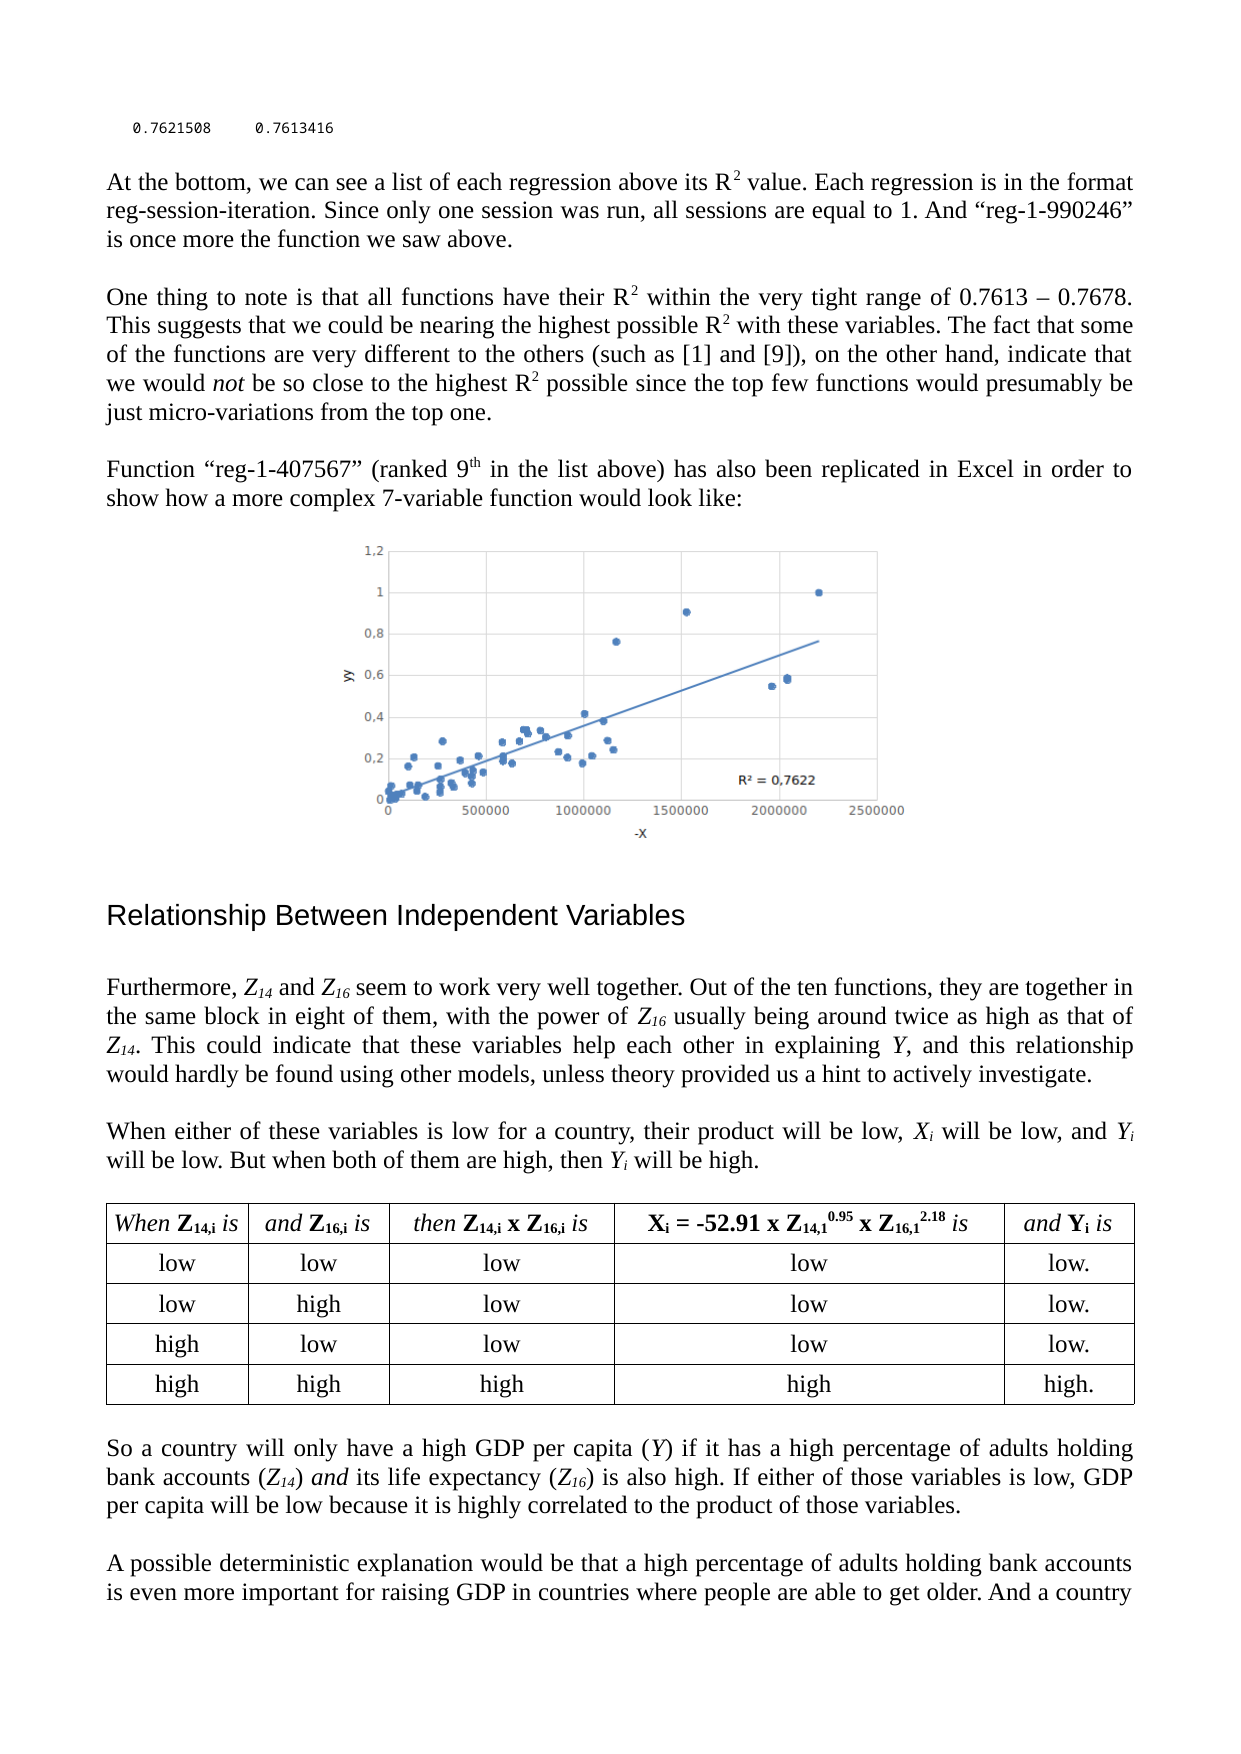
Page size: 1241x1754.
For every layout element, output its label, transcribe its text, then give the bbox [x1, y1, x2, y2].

table_cell low [249, 1324, 389, 1364]
table_cell low [615, 1324, 1004, 1364]
text Function “reg-1-407567” (ranked 9th in the list above) has also been replicated in Excel in order to show how a more complex 7-variable function would look like: [106, 454, 1134, 512]
table_cell high [249, 1365, 389, 1404]
table_cell low. [1005, 1324, 1134, 1364]
table_cell high [615, 1365, 1004, 1404]
text A possible deterministic explanation would be that a high percentage of adults holding bank accounts is even more important for raising GDP in countries where people are able to get older. And a country [106, 1548, 1134, 1605]
table_cell low. [1005, 1244, 1134, 1283]
table_cell low [107, 1284, 248, 1323]
table_cell high [107, 1324, 248, 1364]
text When either of these variables is low for a country, their product will be low, Xi will be low, and Yi will be low. But when both of them are high, then Yi will be high. [106, 1116, 1134, 1174]
table_header and Z16,i is [249, 1204, 389, 1243]
table_cell low [390, 1244, 614, 1283]
table_cell low [615, 1244, 1004, 1283]
table_cell low [615, 1284, 1004, 1323]
table_cell low [390, 1284, 614, 1323]
text One thing to note is that all functions have their R2 within the very tight range of 0.7613 – 0.7678. This suggests that we could be nearing the highest possible R2 with these variables. The fact that some of the functions are very different to the others (such as [1] and [9]), on the other hand, indicate that we would not be so close to the highest R2 possible since the top few functions would presumably be just micro-variations from the top one. [106, 282, 1134, 426]
table_cell high. [1005, 1365, 1134, 1404]
table_cell high [249, 1284, 389, 1323]
table_header and Yi is [1005, 1204, 1134, 1243]
text At the bottom, we can see a list of each regression above its R2 value. Each regression is in the format reg-session-iteration. Since only one session was run, all sessions are equal to 1. And “reg-1-990246” is once more the function we saw above. [106, 167, 1134, 253]
subtitle Relationship Between Independent Variables [106, 898, 1134, 931]
table_header When Z14,i is [107, 1204, 248, 1243]
table_header Xi = -52.91 x Z14,10.95 x Z16,12.18 is [615, 1204, 1004, 1243]
table_cell low. [1005, 1284, 1134, 1323]
text So a country will only have a high GDP per capita (Y) if it has a high percentage of adults holding bank accounts (Z14) and its life expectancy (Z16) is also high. If either of those variables is low, GDP per capita will be low because it is highly correlated to the product of those variables. [106, 1433, 1134, 1519]
table_cell low [390, 1324, 614, 1364]
table_cell high [107, 1365, 248, 1404]
table_cell low [107, 1244, 248, 1283]
text Furthermore, Z14 and Z16 seem to work very well together. Out of the ten functions, they are together in the same block in eight of them, with the power of Z16 usually being around twice as high as that of Z14. This could indicate that these variables help each other in explaining Y, and this relationship would hardly be found using other models, unless theory provided us a hint to actively investigate. [106, 972, 1134, 1087]
table_header then Z14,i x Z16,i is [390, 1204, 614, 1243]
table_cell low [249, 1244, 389, 1283]
text 0.7621508 0.7613416 [106, 118, 1134, 138]
table_cell high [390, 1365, 614, 1404]
picture [323, 540, 918, 844]
